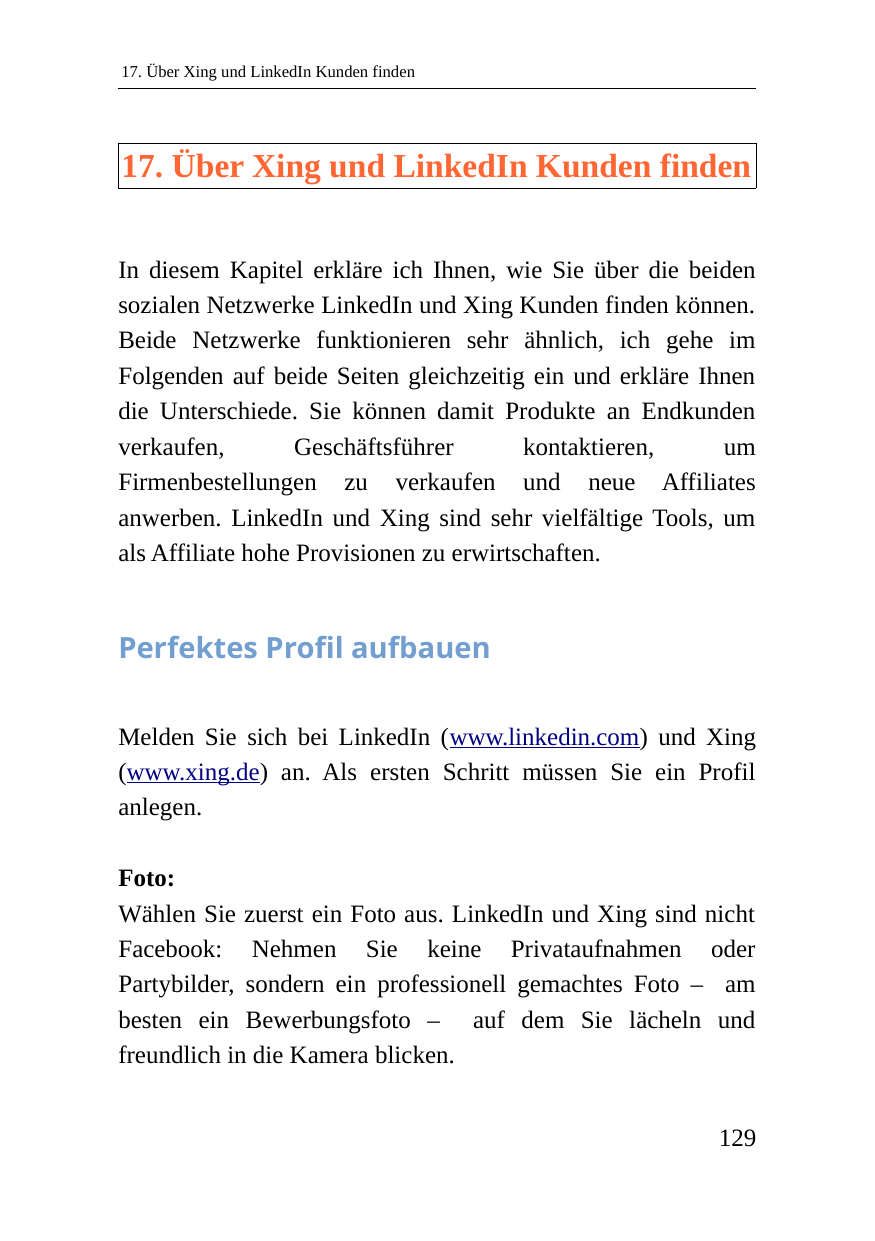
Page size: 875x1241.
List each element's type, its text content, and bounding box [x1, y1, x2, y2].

text Wählen Sie zuerst ein Foto aus. LinkedIn und Xing sind nicht Facebook: Nehmen Sie keine Privataufnahmen oder Partybilder, sondern ein professionell gemachtes Foto – am besten ein Bewerbungsfoto – auf dem Sie lächeln und freundlich in die Kamera blicken. [118, 892, 756, 1069]
text In diesem Kapitel erkläre ich Ihnen, wie Sie über die beiden sozialen Netzwerke LinkedIn und Xing Kunden finden können. Beide Netzwerke funktionieren sehr ähnlich, ich gehe im Folgenden auf beide Seiten gleichzeitig ein und erkläre Ihnen die Unterschiede. Sie können damit Produkte an Endkunden verkaufen, Geschäftsführer kontaktieren, um Firmenbestellungen zu verkaufen und neue Affiliates anwerben. LinkedIn und Xing sind sehr vielfältige Tools, um als Affiliate hohe Provisionen zu erwirtschaften. [118, 248, 756, 567]
subtitle Perfektes Profil aufbauen [118, 627, 756, 667]
text Melden Sie sich bei LinkedIn (www.linkedin.com) und Xing (www.xing.de) an. Als ersten Schritt müssen Sie ein Profil anlegen. [118, 715, 756, 821]
subtitle Über Xing und LinkedIn Kunden finden [119, 144, 756, 188]
text Foto: [118, 857, 756, 892]
